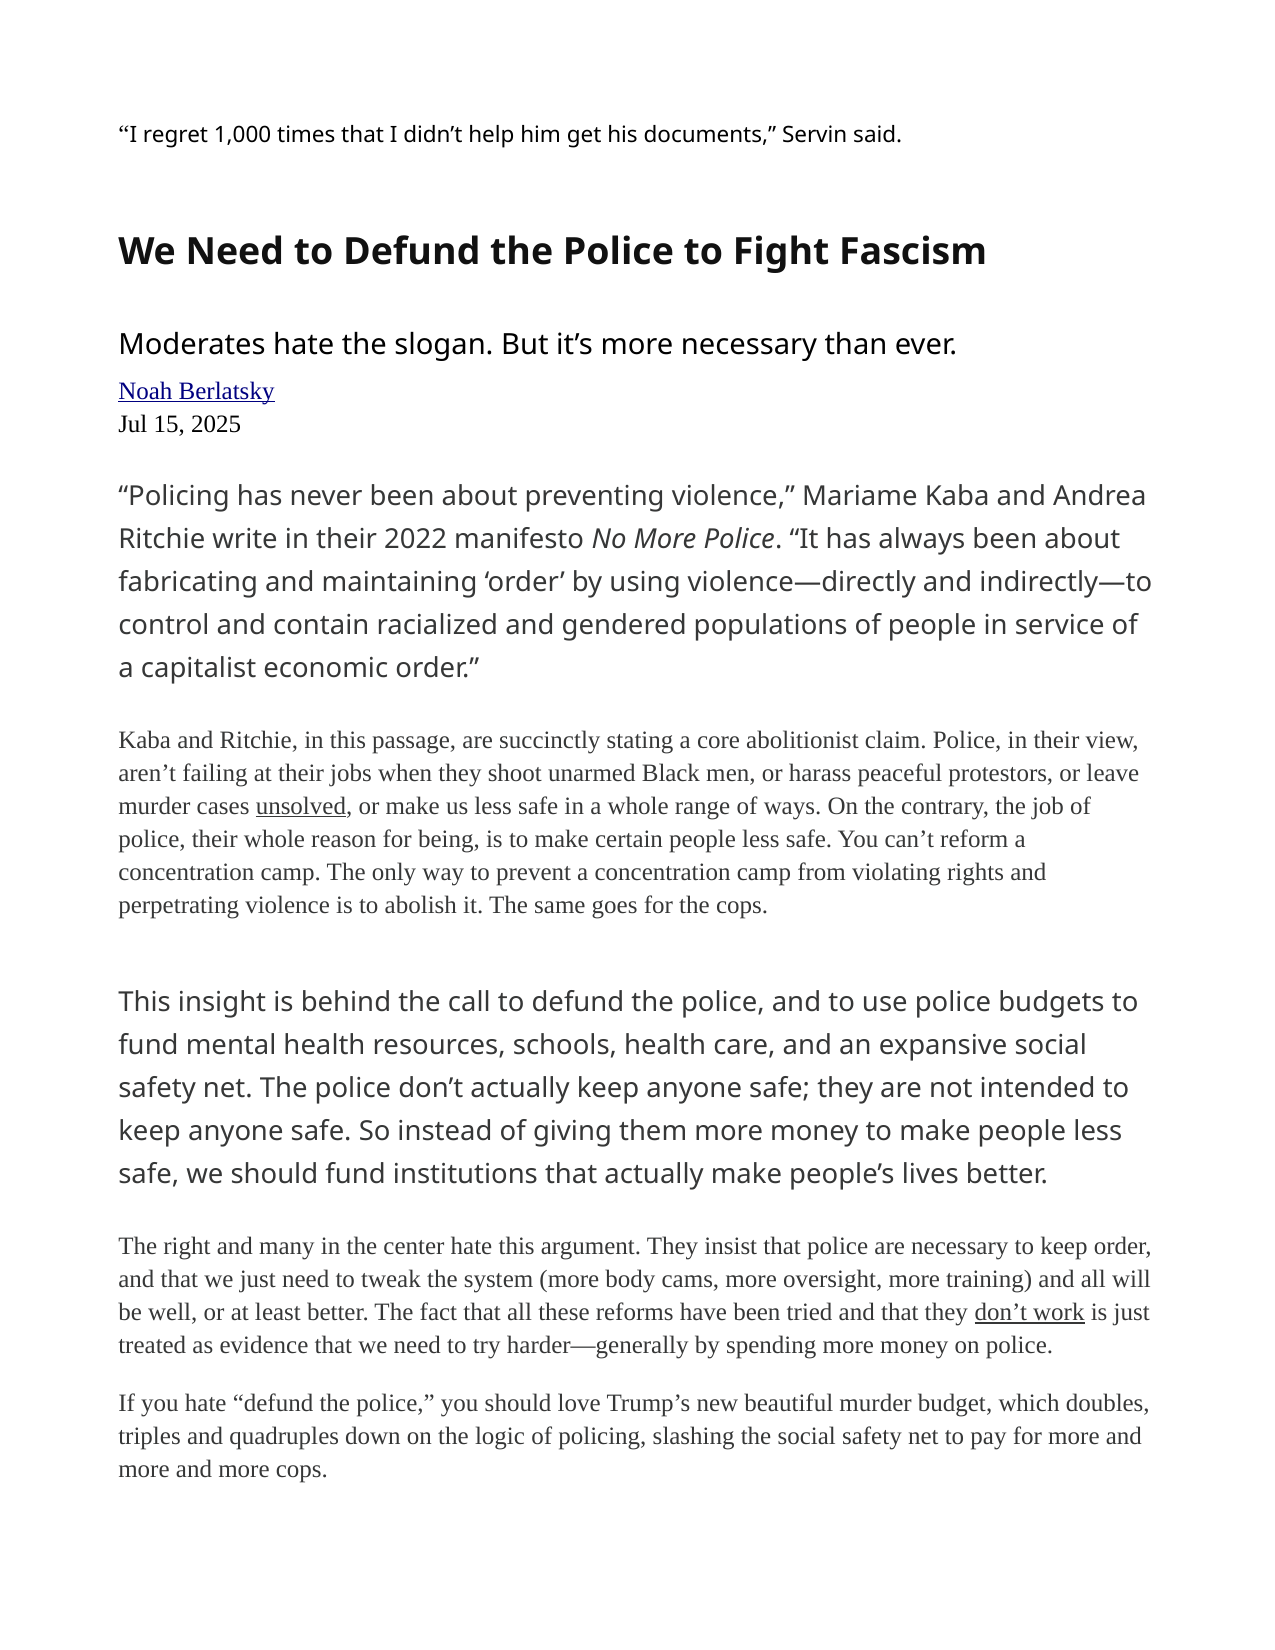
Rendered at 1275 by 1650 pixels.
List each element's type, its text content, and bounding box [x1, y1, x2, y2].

text Noah Berlatsky [118, 376, 1157, 404]
text “I regret 1,000 times that I didn’t help him get his documents,” Servin said. [118, 118, 1157, 149]
text If you hate “defund the police,” you should love Trump’s new beautiful murder budget, which doubles, triples and quadruples down on the logic of policing, slashing the social safety net to pay for more and more and more cops. [118, 1388, 1157, 1483]
text Jul 15, 2025 [118, 409, 1157, 438]
text “Policing has never been about preventing violence,” Mariame Kaba and Andrea Ritchie write in their 2022 manifesto No More Police. “It has always been about fabricating and maintaining ‘order’ by using violence—directly and indirectly—to control and contain racialized and gendered populations of people in service of a capitalist economic order.” [118, 476, 1157, 686]
text Kaba and Ritchie, in this passage, are succinctly stating a core abolitionist claim. Police, in their view, aren’t failing at their jobs when they shoot unarmed Black men, or harass peaceful protestors, or leave murder cases unsolved, or make us less safe in a whole range of ways. On the contrary, the job of police, their whole reason for being, is to make certain people less safe. You can’t reform a concentration camp. The only way to prevent a concentration camp from violating rights and perpetrating violence is to abolish it. The same goes for the cops. [118, 725, 1157, 919]
subtitle We Need to Defund the Police to Fight Fascism [118, 224, 1157, 275]
subtitle Moderates hate the slogan. But it’s more necessary than ever. [118, 324, 1157, 363]
text The right and many in the center hate this argument. They insist that police are necessary to keep order, and that we just need to tweak the system (more body cams, more oversight, more training) and all will be well, or at least better. The fact that all these reforms have been tried and that they don’t work is just treated as evidence that we need to try harder—generally by spending more money on police. [118, 1231, 1157, 1359]
text This insight is behind the call to defund the police, and to use police budgets to fund mental health resources, schools, health care, and an expansive social safety net. The police don’t actually keep anyone safe; they are not intended to keep anyone safe. So instead of giving them more money to make people less safe, we should fund institutions that actually make people’s lives better. [118, 982, 1157, 1192]
